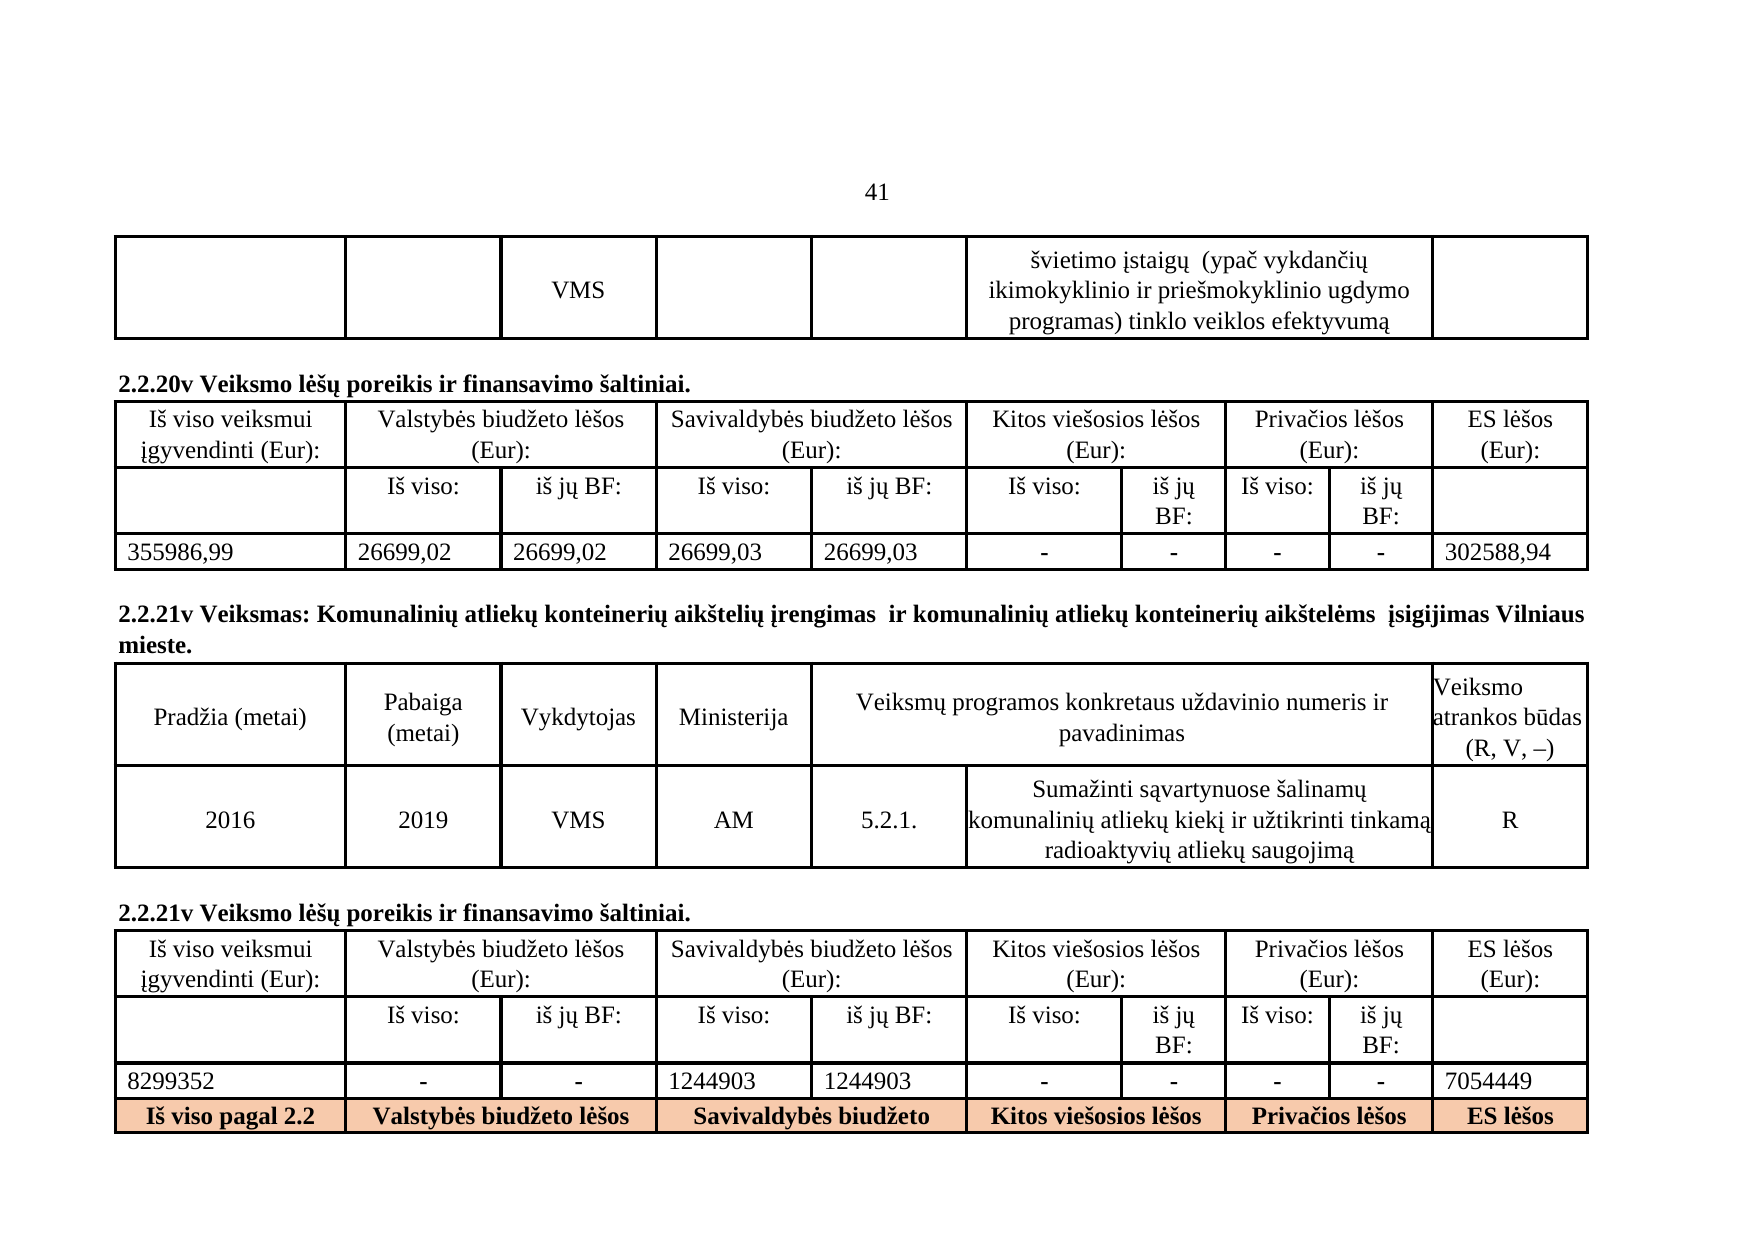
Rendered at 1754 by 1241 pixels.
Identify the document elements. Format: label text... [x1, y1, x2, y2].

table_cell [117, 998, 344, 1061]
table_cell 26699,03 [658, 535, 810, 568]
table_header Veiksmo atrankos būdas (R, V, –) [1434, 665, 1586, 764]
table_cell švietimo įstaigų (ypač vykdančių ikimokyklinio ir priešmokyklinio ugdymo programas) tinklo veiklos efektyvumą [968, 238, 1431, 337]
table_cell Iš viso: [658, 998, 810, 1061]
table_header Iš viso veiksmui įgyvendinti (Eur): [117, 932, 344, 995]
table_cell - [1331, 1065, 1431, 1097]
table_cell - [347, 1065, 499, 1097]
table_cell iš jų BF: [503, 998, 655, 1061]
table_cell - [1331, 535, 1431, 568]
table_cell Iš viso: [347, 998, 499, 1061]
table_cell [658, 238, 810, 337]
table_cell 2019 [347, 767, 499, 866]
table_header Pabaiga (metai) [347, 665, 499, 764]
table_header Savivaldybės biudžeto lėšos (Eur): [658, 932, 965, 995]
table_cell VMS [503, 238, 655, 337]
table_cell [1434, 238, 1586, 337]
table_cell iš jų BF: [813, 998, 965, 1061]
table_cell - [1227, 535, 1328, 568]
table_header Kitos viešosios lėšos (Eur): [968, 403, 1224, 466]
table_cell 2016 [117, 767, 344, 866]
table_cell 26699,02 [503, 535, 655, 568]
table_header Valstybės biudžeto lėšos (Eur): [347, 932, 655, 995]
table_cell [813, 238, 965, 337]
table_cell [1434, 469, 1586, 532]
table_header Privačios lėšos (Eur): [1227, 403, 1431, 466]
table_cell Iš viso: [1227, 998, 1328, 1061]
table_cell 1244903 [658, 1065, 810, 1097]
table_cell [347, 238, 499, 337]
table_cell 1244903 [813, 1065, 965, 1097]
table_cell Iš viso: [1227, 469, 1328, 532]
table_cell iš jų BF: [1331, 469, 1431, 532]
table_cell VMS [503, 767, 655, 866]
text 2.2.21v Veiksmas: Komunalinių atliekų konteinerių aikštelių įrengimas ir komunalinių atliekų konteinerių aikštelėms įsigijimas Vilniaus mieste. [118, 599, 1636, 659]
text 2.2.21v Veiksmo lėšų poreikis ir finansavimo šaltiniai. [118, 898, 1636, 927]
table_cell 26699,02 [347, 535, 499, 568]
table_header Valstybės biudžeto lėšos (Eur): [347, 403, 655, 466]
table_cell 355986,99 [117, 535, 344, 568]
table_cell 302588,94 [1434, 535, 1586, 568]
table_cell 8299352 [117, 1065, 344, 1097]
table_cell Iš viso pagal 2.2 [117, 1100, 344, 1131]
table_cell iš jų BF: [503, 469, 655, 532]
table_cell 5.2.1. [813, 767, 965, 866]
table_cell 7054449 [1434, 1065, 1586, 1097]
text 2.2.20v Veiksmo lėšų poreikis ir finansavimo šaltiniai. [118, 369, 1636, 398]
table_cell ES lėšos [1434, 1100, 1586, 1131]
table_header Vykdytojas [503, 665, 655, 764]
table_cell [117, 469, 344, 532]
table_cell iš jų BF: [1331, 998, 1431, 1061]
table_cell Iš viso: [658, 469, 810, 532]
table_header Savivaldybės biudžeto lėšos (Eur): [658, 403, 965, 466]
table_cell 26699,03 [813, 535, 965, 568]
table_cell Iš viso: [347, 469, 499, 532]
table_header Veiksmų programos konkretaus uždavinio numeris ir pavadinimas [813, 665, 1431, 764]
table_cell AM [658, 767, 810, 866]
table_cell [1434, 998, 1586, 1061]
table_cell - [503, 1065, 655, 1097]
table_header Pradžia (metai) [117, 665, 344, 764]
table_header Privačios lėšos (Eur): [1227, 932, 1431, 995]
table_header Kitos viešosios lėšos (Eur): [968, 932, 1224, 995]
table_header ES lėšos (Eur): [1434, 403, 1586, 466]
table_cell Iš viso: [968, 998, 1120, 1061]
table_cell Valstybės biudžeto lėšos [347, 1100, 655, 1131]
table_cell iš jų BF: [813, 469, 965, 532]
table_cell R [1434, 767, 1586, 866]
table_cell - [968, 535, 1120, 568]
table_cell Iš viso: [968, 469, 1120, 532]
table_cell Savivaldybės biudžeto [658, 1100, 965, 1131]
table_cell Kitos viešosios lėšos [968, 1100, 1224, 1131]
table_cell - [1123, 535, 1224, 568]
table_header Iš viso veiksmui įgyvendinti (Eur): [117, 403, 344, 466]
table_cell iš jų BF: [1123, 469, 1224, 532]
table_cell Privačios lėšos [1227, 1100, 1431, 1131]
table_cell - [1227, 1065, 1328, 1097]
table_cell Sumažinti sąvartynuose šalinamų komunalinių atliekų kiekį ir užtikrinti tinkamą radioaktyvių atliekų saugojimą [968, 767, 1431, 866]
table_cell [117, 238, 344, 337]
table_cell - [968, 1065, 1120, 1097]
table_cell iš jų BF: [1123, 998, 1224, 1061]
table_header ES lėšos (Eur): [1434, 932, 1586, 995]
table_cell - [1123, 1065, 1224, 1097]
table_header Ministerija [658, 665, 810, 764]
